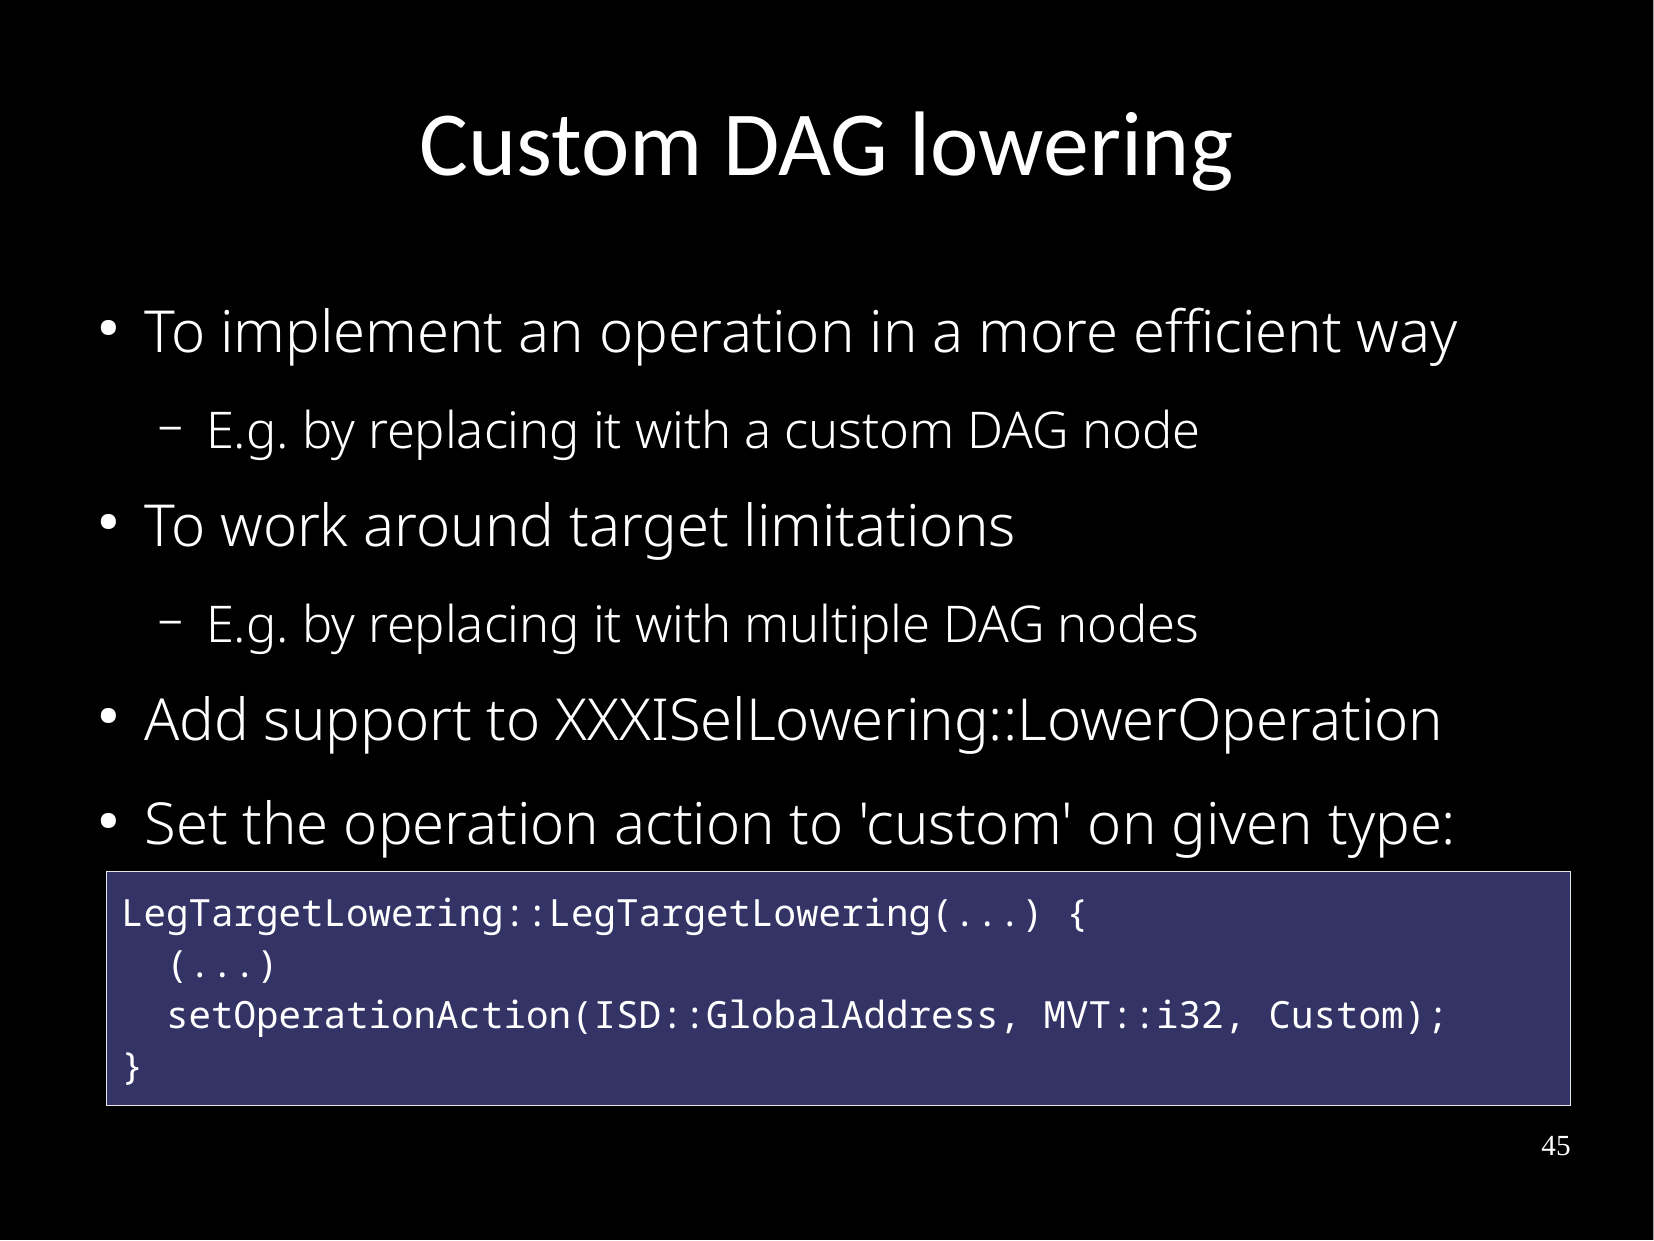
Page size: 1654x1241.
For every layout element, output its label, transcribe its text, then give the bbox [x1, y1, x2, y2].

text_box LegTargetLowering::LegTargetLowering(...) { (...) setOperationAction(ISD::GlobalAddress, MVT::i32, Custom); } [106, 871, 1571, 1052]
title Custom DAG lowering [82, 49, 1571, 257]
list To implement an operation in a more efficient way E.g. by replacing it with a custom DAG node To work around target limitations E.g. by replacing it with multiple DAG nodes Add support to XXXISelLowering::LowerOperation Set the operation action to 'custom' on given type: [82, 290, 1571, 1010]
